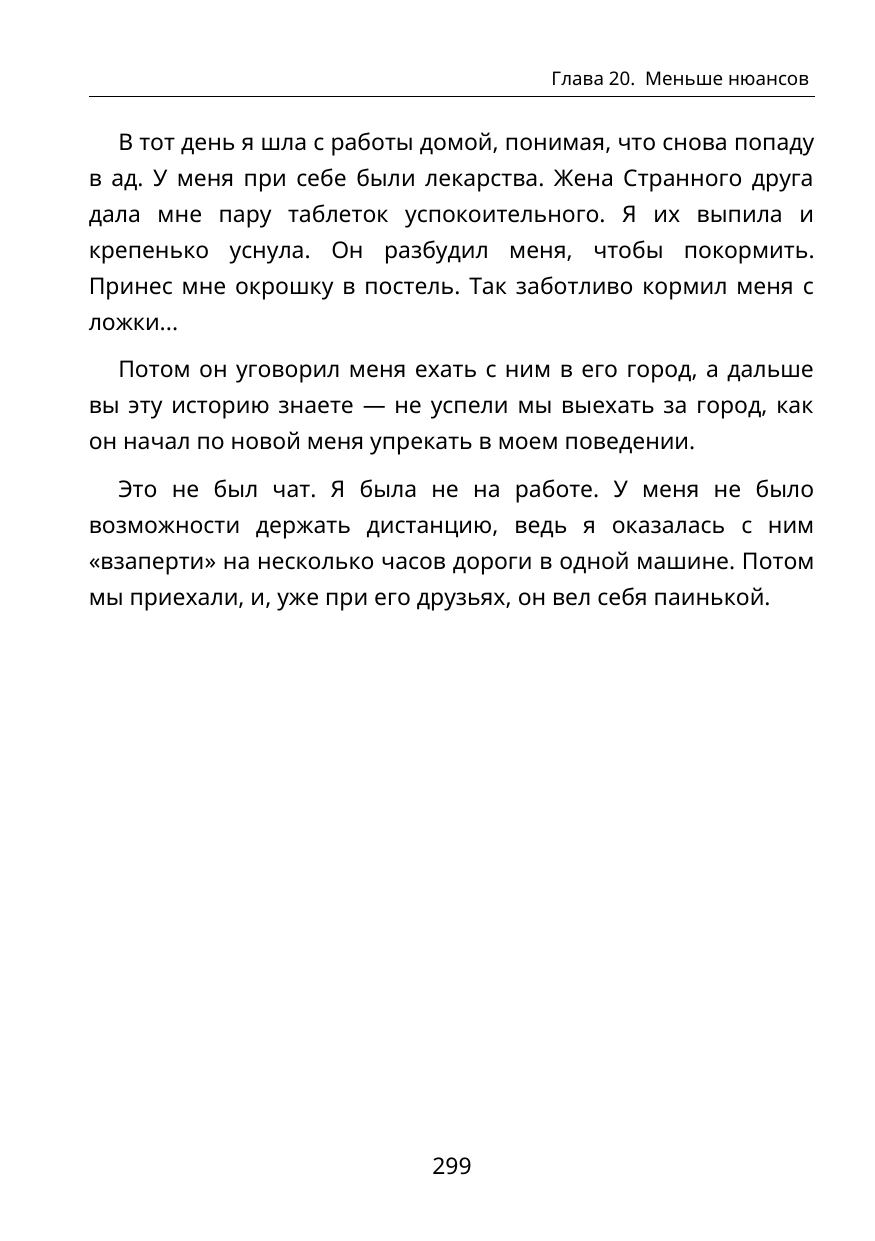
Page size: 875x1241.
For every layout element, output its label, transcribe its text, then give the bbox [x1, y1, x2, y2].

text В тот день я шла с работы домой, понимая, что снова попаду в ад. У меня при себе были лекарства. Жена Странного друга дала мне пару таблеток успокоительного. Я их выпила и крепенько уснула. Он разбудил меня, чтобы покормить. Принес мне окрошку в постель. Так заботливо кормил меня с ложки... [88, 126, 815, 337]
text Потом он уговорил меня ехать с ним в его город, а дальше вы эту историю знаете — не успели мы выехать за город, как он начал по новой меня упрекать в моем поведении. [88, 353, 815, 457]
text Это не был чат. Я была не на работе. У меня не было возможности держать дистанцию, ведь я оказалась с ним «взаперти» на несколько часов дороги в одной машине. Потом мы приехали, и, уже при его друзьях, он вел себя паинькой. [88, 473, 815, 612]
